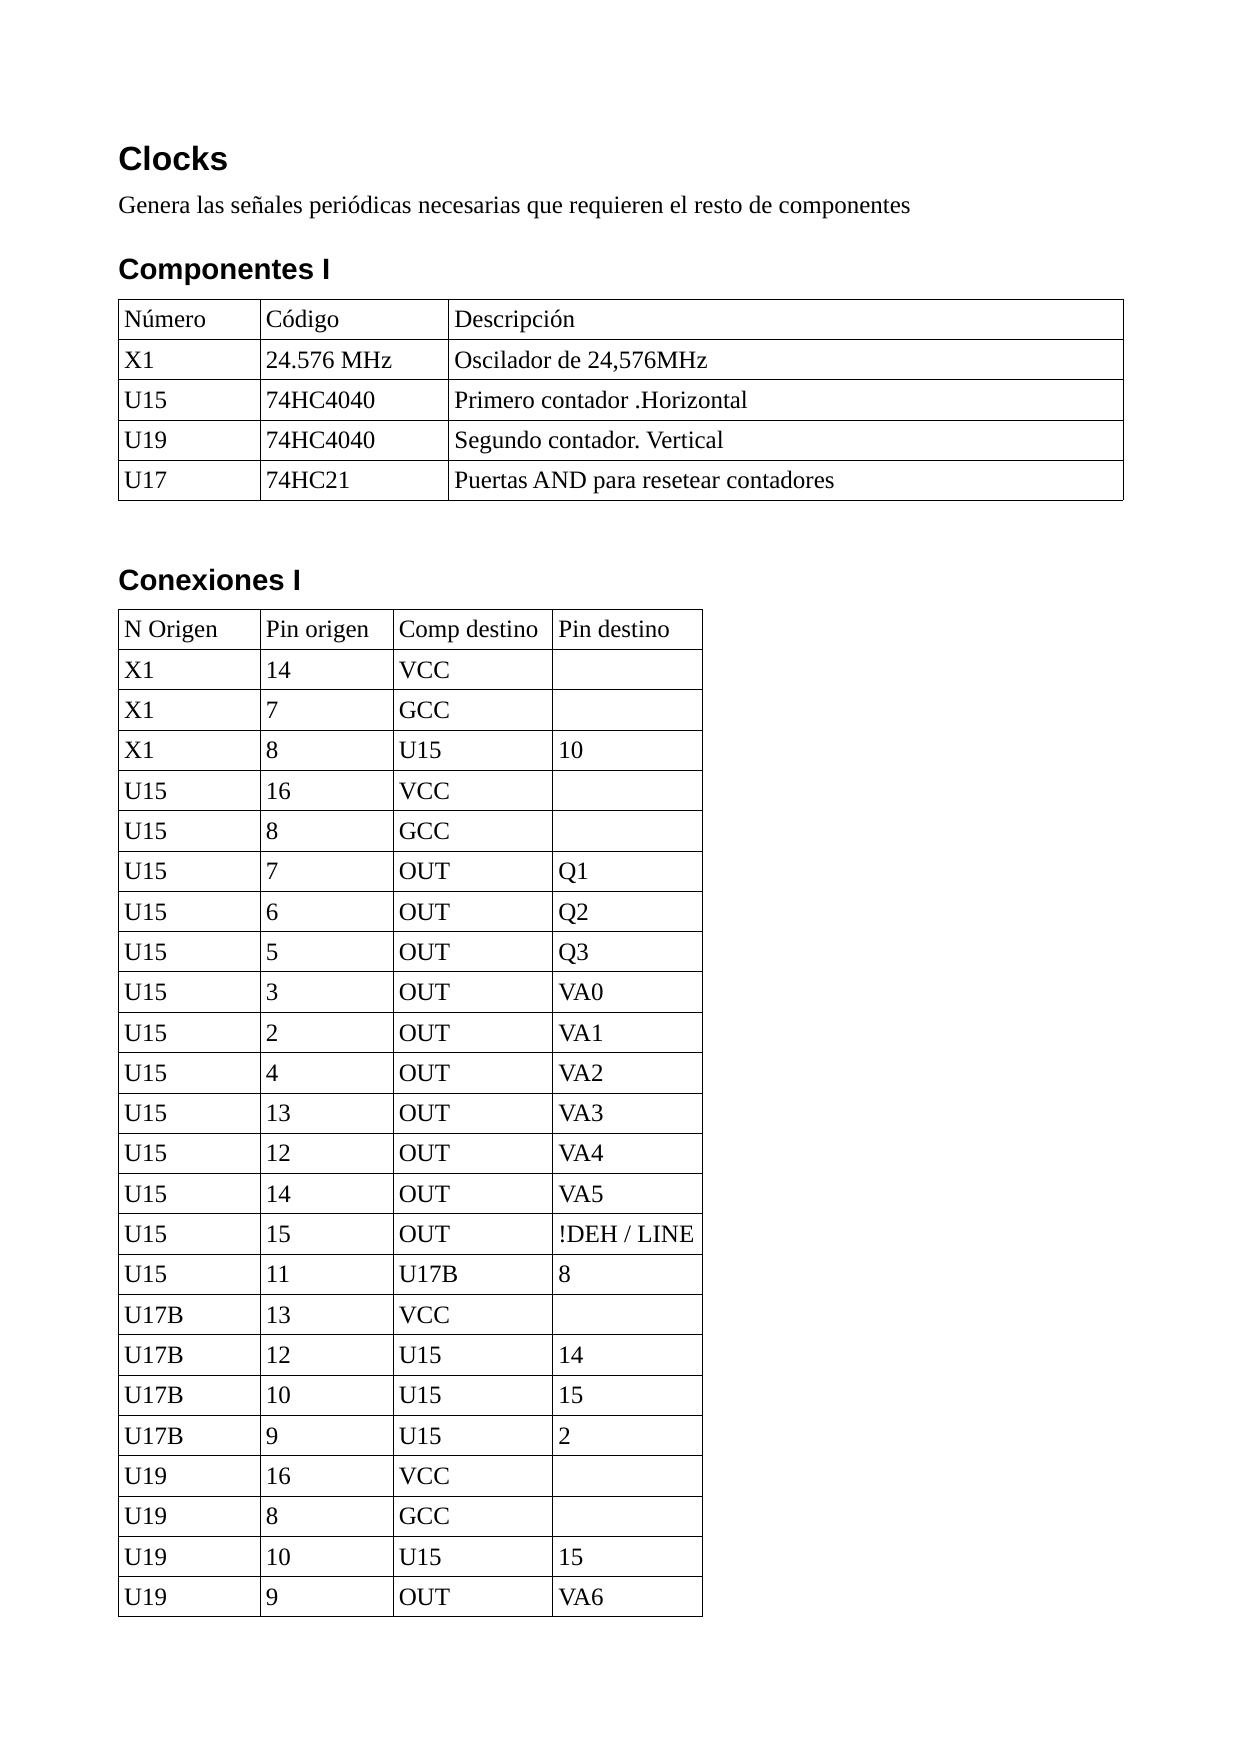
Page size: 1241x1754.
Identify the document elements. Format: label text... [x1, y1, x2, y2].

table_cell OUT [394, 892, 552, 931]
table_cell VA2 [553, 1053, 702, 1092]
table_cell 10 [261, 1376, 393, 1415]
table_cell OUT [394, 932, 552, 971]
subtitle Conexiones I [118, 562, 1122, 596]
table_cell OUT [394, 1094, 552, 1133]
table_cell U15 [119, 892, 260, 931]
table_cell U15 [394, 1335, 552, 1374]
table_cell 6 [261, 892, 393, 931]
text Genera las señales periódicas necesarias que requieren el resto de componentes [118, 190, 1122, 219]
table_cell 14 [261, 650, 393, 689]
table_cell Puertas AND para resetear contadores [449, 461, 1123, 500]
table_cell GCC [394, 811, 552, 851]
table_cell VA1 [553, 1013, 702, 1052]
table_cell 8 [261, 1497, 393, 1536]
table_cell 74HC21 [261, 461, 448, 500]
table_cell [553, 771, 702, 810]
table_cell U15 [119, 972, 260, 1012]
table_cell U15 [394, 1416, 552, 1455]
table_cell U15 [394, 731, 552, 770]
table_cell 14 [261, 1174, 393, 1213]
table_cell 16 [261, 771, 393, 810]
table_header Pin destino [553, 610, 702, 649]
table_cell OUT [394, 1013, 552, 1052]
table_cell [553, 1497, 702, 1536]
table_cell [553, 690, 702, 729]
table_cell 4 [261, 1053, 393, 1092]
table_cell U19 [119, 1497, 260, 1536]
table_cell VCC [394, 650, 552, 689]
subtitle Componentes I [118, 252, 1122, 286]
table_cell 10 [553, 731, 702, 770]
table_cell U19 [119, 1537, 260, 1576]
table_cell 14 [553, 1335, 702, 1374]
table_cell X1 [119, 340, 260, 379]
table_cell 24.576 MHz [261, 340, 448, 379]
table_cell 74HC4040 [261, 380, 448, 419]
table_cell 2 [261, 1013, 393, 1052]
table_cell Q3 [553, 932, 702, 971]
table_cell 15 [553, 1537, 702, 1576]
table_cell 10 [261, 1537, 393, 1576]
table_cell U15 [119, 1013, 260, 1052]
table_cell U17 [119, 461, 260, 500]
table_cell 9 [261, 1416, 393, 1455]
table_cell [553, 650, 702, 689]
table_cell Primero contador .Horizontal [449, 380, 1123, 419]
table_cell U15 [119, 932, 260, 971]
table_cell U15 [119, 1094, 260, 1133]
table_cell U15 [119, 852, 260, 891]
subtitle Clocks [118, 139, 1122, 178]
table_cell VCC [394, 1456, 552, 1496]
table_cell U17B [119, 1416, 260, 1455]
table_cell U15 [119, 811, 260, 851]
table_cell VA5 [553, 1174, 702, 1213]
table_cell 7 [261, 852, 393, 891]
table_cell 7 [261, 690, 393, 729]
table_cell 5 [261, 932, 393, 971]
table_cell U15 [119, 1214, 260, 1254]
table_cell 15 [261, 1214, 393, 1254]
table_cell 16 [261, 1456, 393, 1496]
table_cell OUT [394, 1174, 552, 1213]
table_cell 13 [261, 1295, 393, 1334]
table_cell 12 [261, 1134, 393, 1173]
table_cell Q2 [553, 892, 702, 931]
table_cell OUT [394, 1134, 552, 1173]
table_header Descripción [449, 300, 1123, 339]
table_cell 15 [553, 1376, 702, 1415]
table_cell 74HC4040 [261, 421, 448, 460]
table_cell 13 [261, 1094, 393, 1133]
table_cell !DEH / LINE [553, 1214, 702, 1254]
table_cell Segundo contador. Vertical [449, 421, 1123, 460]
table_cell OUT [394, 852, 552, 891]
table_header Código [261, 300, 448, 339]
table_cell U17B [119, 1335, 260, 1374]
table_cell U15 [119, 771, 260, 810]
table_cell U19 [119, 1577, 260, 1616]
table_header Pin origen [261, 610, 393, 649]
table_cell 2 [553, 1416, 702, 1455]
table_cell VA4 [553, 1134, 702, 1173]
table_header N Origen [119, 610, 260, 649]
table_cell VCC [394, 1295, 552, 1334]
table_cell 12 [261, 1335, 393, 1374]
table_cell 8 [553, 1255, 702, 1294]
table_cell 3 [261, 972, 393, 1012]
table_cell OUT [394, 972, 552, 1012]
table_cell GCC [394, 1497, 552, 1536]
table_cell U17B [119, 1295, 260, 1334]
table_cell VCC [394, 771, 552, 810]
table_cell [553, 811, 702, 851]
table_cell 8 [261, 811, 393, 851]
table_cell X1 [119, 690, 260, 729]
table_cell OUT [394, 1214, 552, 1254]
table_cell U17B [119, 1376, 260, 1415]
table_cell VA0 [553, 972, 702, 1012]
table_cell U15 [119, 1134, 260, 1173]
table_cell X1 [119, 731, 260, 770]
table_cell 11 [261, 1255, 393, 1294]
table_cell U15 [119, 1053, 260, 1092]
table_cell VA3 [553, 1094, 702, 1133]
table_cell [553, 1456, 702, 1496]
table_cell 8 [261, 731, 393, 770]
table_cell U15 [394, 1537, 552, 1576]
table_cell U15 [119, 380, 260, 419]
table_cell U15 [119, 1255, 260, 1294]
table_cell U17B [394, 1255, 552, 1294]
table_cell Oscilador de 24,576MHz [449, 340, 1123, 379]
table_cell OUT [394, 1053, 552, 1092]
table_cell [553, 1295, 702, 1334]
table_header Comp destino [394, 610, 552, 649]
table_cell Q1 [553, 852, 702, 891]
table_cell 9 [261, 1577, 393, 1616]
table_cell U15 [394, 1376, 552, 1415]
table_cell U19 [119, 1456, 260, 1496]
table_cell GCC [394, 690, 552, 729]
table_cell VA6 [553, 1577, 702, 1616]
table_header Número [119, 300, 260, 339]
table_cell U15 [119, 1174, 260, 1213]
table_cell U19 [119, 421, 260, 460]
table_cell X1 [119, 650, 260, 689]
table_cell OUT [394, 1577, 552, 1616]
